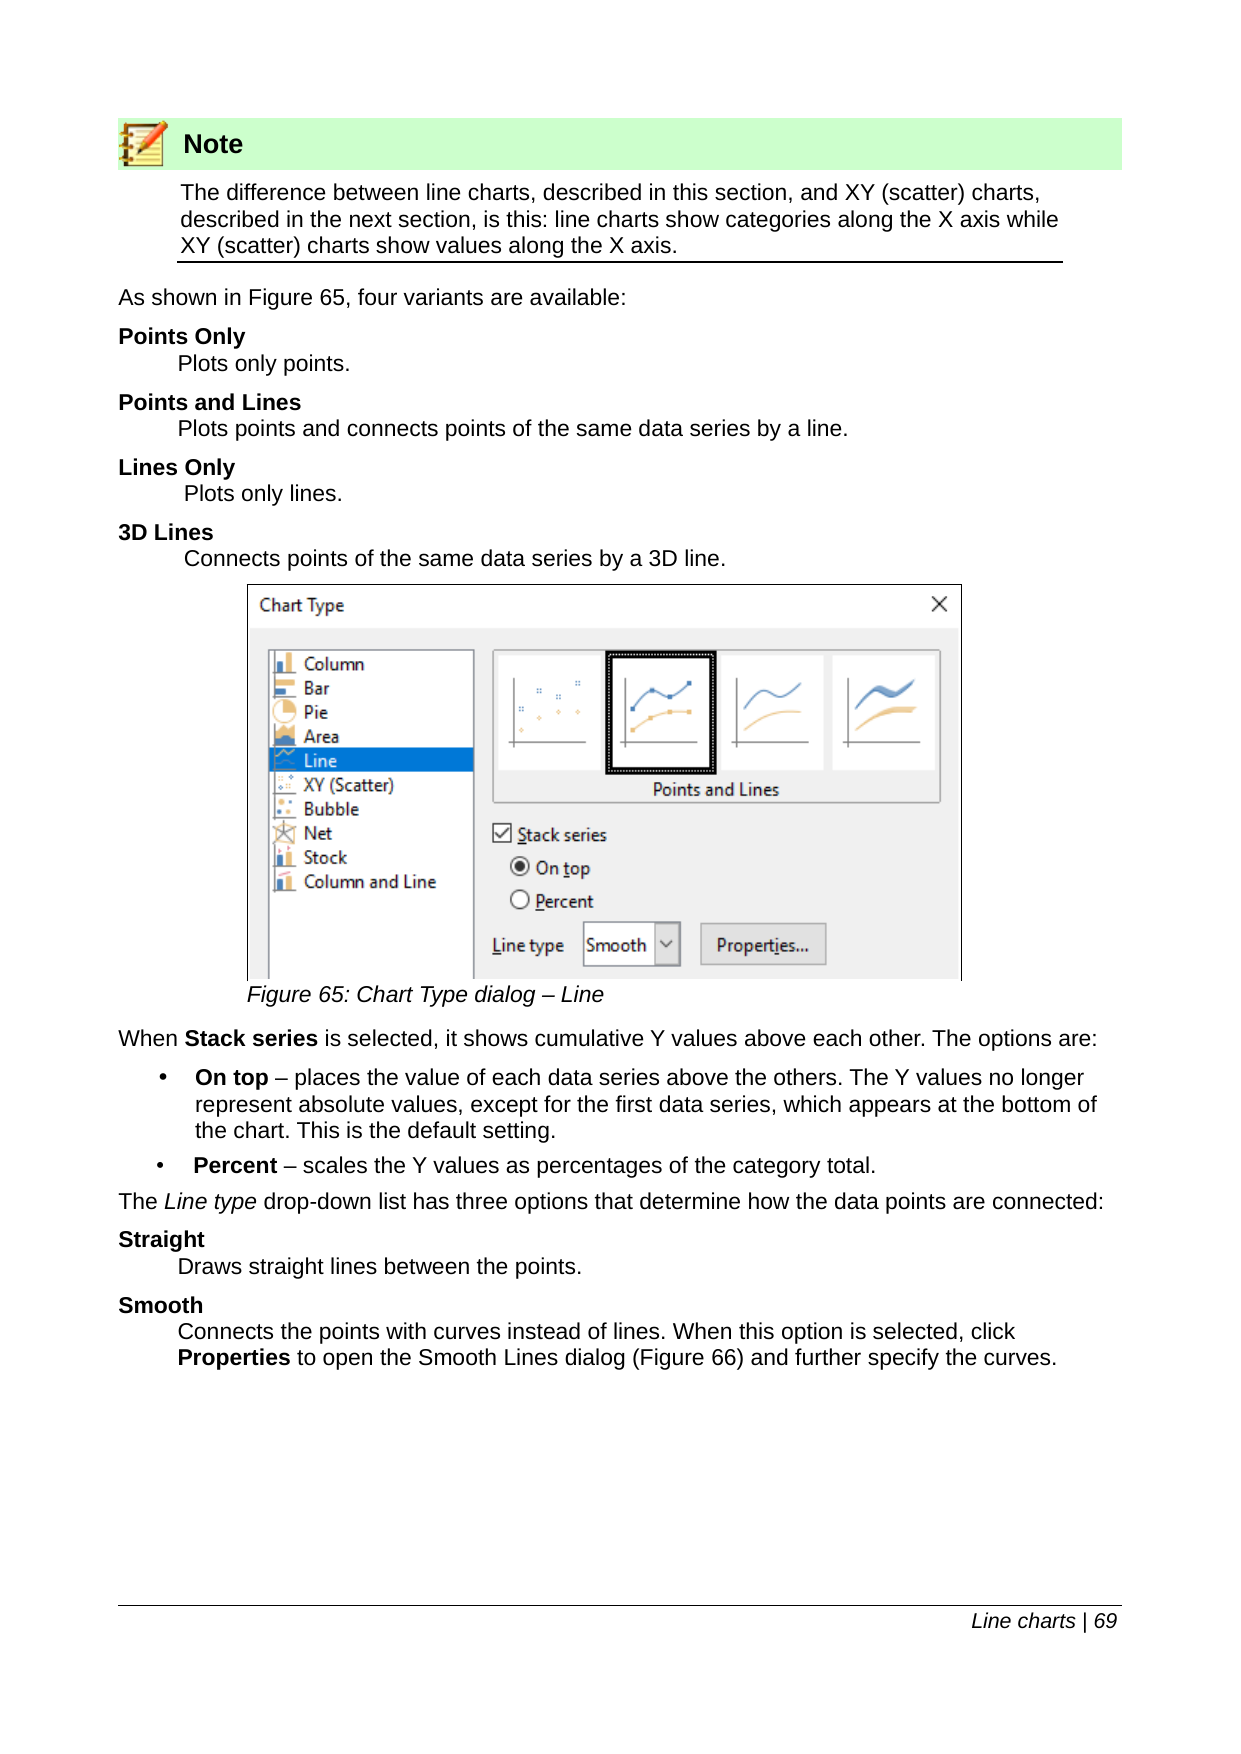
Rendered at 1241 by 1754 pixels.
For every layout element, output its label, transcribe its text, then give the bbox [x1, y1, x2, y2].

text Points Only [118, 323, 1122, 349]
text Connects points of the same data series by a 3D line. [177, 545, 1122, 572]
picture [249, 587, 959, 979]
text Smooth [118, 1292, 1122, 1318]
text Figure 65: Chart Type dialog – Line [247, 979, 993, 1008]
text Points and Lines [118, 388, 1122, 415]
text As shown in Figure 65, four variants are available: [118, 284, 1122, 311]
list On top – places the value of each data series above the others. The Y values no longer represent absolute values, except for the first data series, which appears at the bottom of the chart. This is the default setting. [156, 1064, 1122, 1143]
text When Stack series is selected, it shows cumulative Y values above each other. The options are: [118, 1025, 1122, 1051]
text 3D Lines [118, 519, 1122, 545]
picture [119, 119, 170, 170]
text Plots only lines. [177, 480, 1122, 506]
text The Line type drop-down list has three options that determine how the data points are connected: [118, 1188, 1122, 1214]
text Draws straight lines between the points. [177, 1253, 1122, 1279]
text Lines Only [118, 454, 1122, 480]
list Percent – scales the Y values as percentages of the category total. [156, 1152, 1122, 1179]
text Connects the points with curves instead of lines. When this option is selected, click Properties to open the Smooth Lines dialog (Figure 66) and further specify the curves. [177, 1318, 1122, 1371]
text Plots only points. [177, 349, 1122, 376]
text The difference between line charts, described in this section, and XY (scatter) charts, described in the next section, is this: line charts show categories along the X axis while XY (scatter) charts show values along the X axis. [177, 176, 1063, 261]
subtitle Note [118, 118, 1122, 170]
text Plots points and connects points of the same data series by a line. [177, 415, 1122, 441]
text Straight [118, 1226, 1122, 1253]
